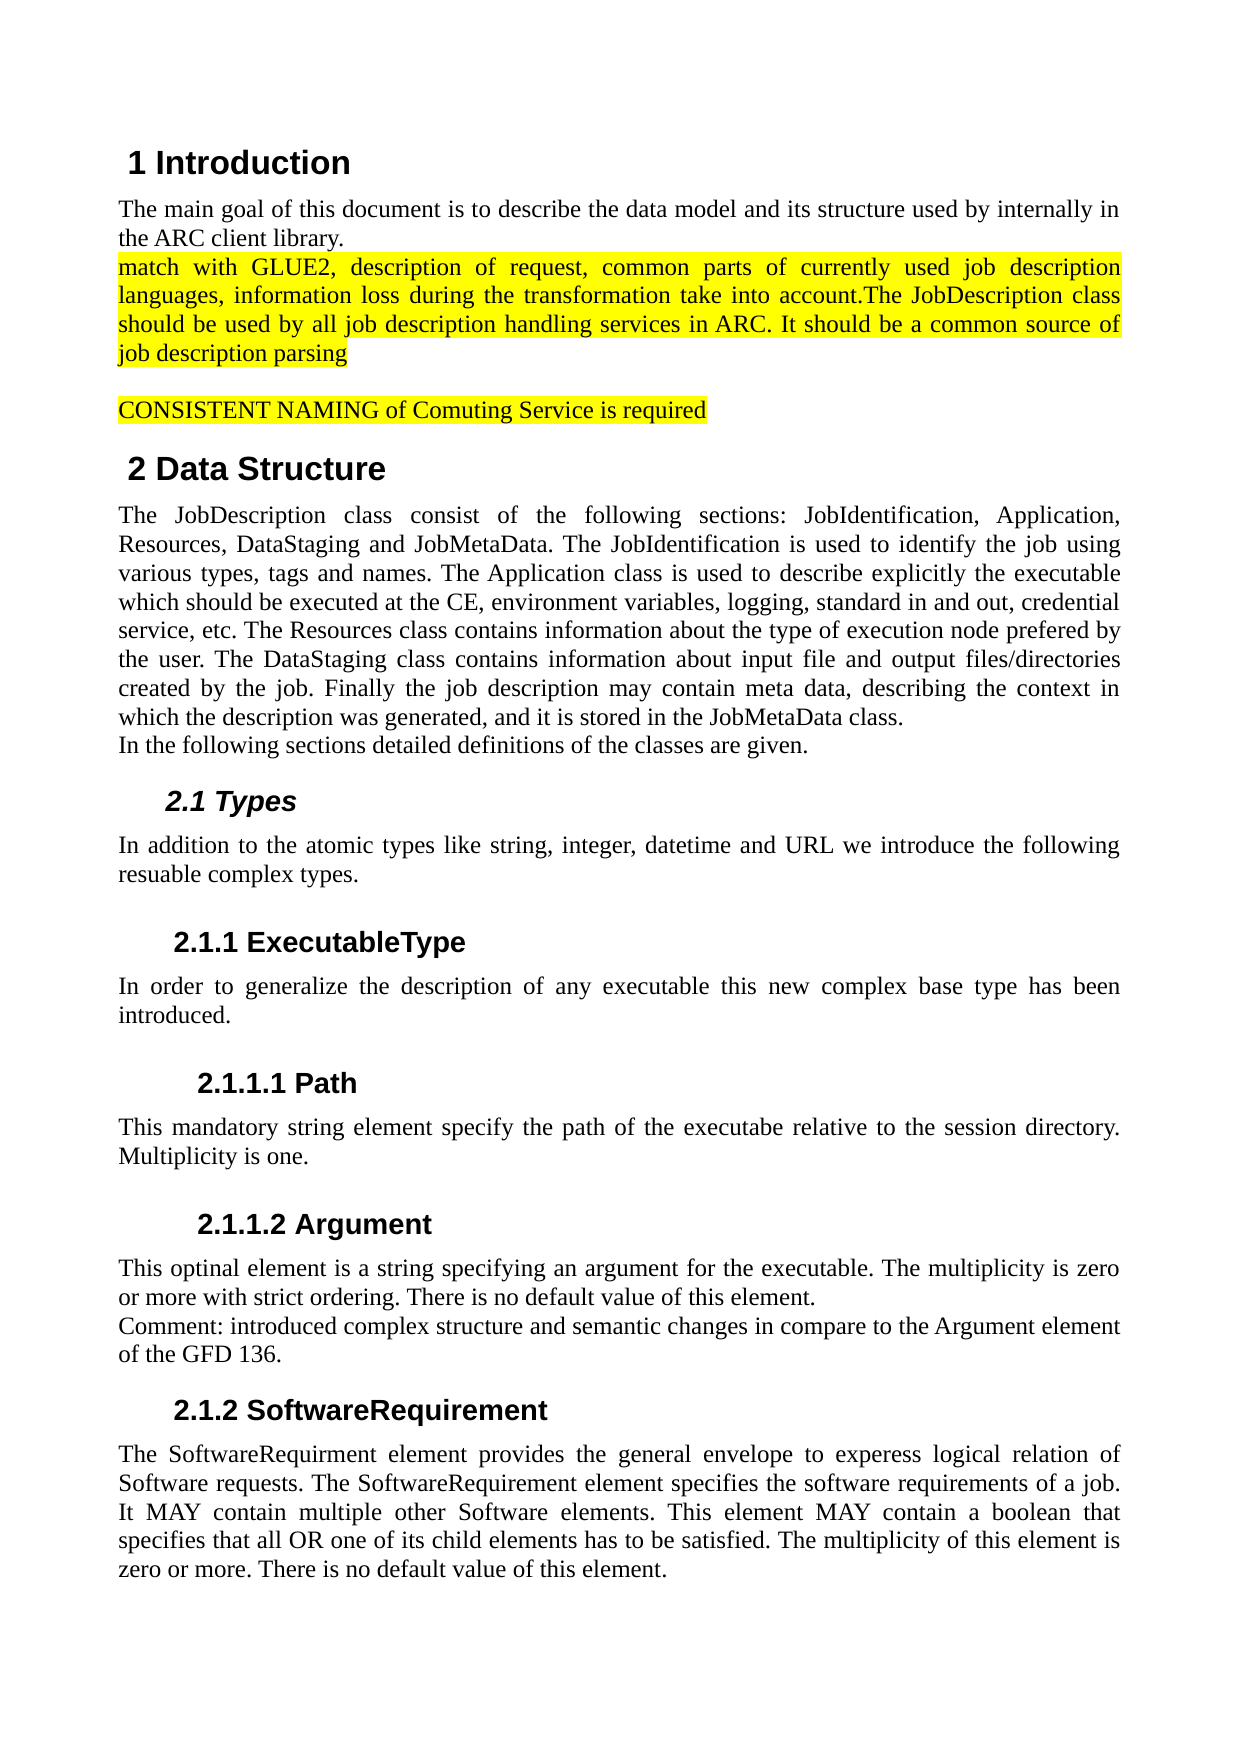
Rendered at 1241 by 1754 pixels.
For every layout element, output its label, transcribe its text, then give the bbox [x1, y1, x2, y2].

text CONSISTENT NAMING of Comuting Service is required [118, 396, 1122, 424]
text In order to generalize the description of any executable this new complex base type has been introduced. [118, 971, 1122, 1029]
text Comment: introduced complex structure and semantic changes in compare to the Argument element of the GFD 136. [118, 1311, 1122, 1368]
text The SoftwareRequirment element provides the general envelope to experess logical relation of Software requests. The SoftwareRequirement element specifies the software requirements of a job. It MAY contain multiple other Software elements. This element MAY contain a boolean that specifies that all OR one of its child elements has to be satisfied. The multiplicity of this element is zero or more. There is no default value of this element. [118, 1439, 1122, 1583]
text In addition to the atomic types like string, integer, datetime and URL we introduce the following resuable complex types. [118, 830, 1122, 888]
text The main goal of this document is to describe the data model and its structure used by internally in the ARC client library. [118, 194, 1122, 252]
subtitle Path [189, 1066, 1122, 1100]
text The JobDescription class consist of the following sections: JobIdentification, Application, Resources, DataStaging and JobMetaData. The JobIdentification is used to identify the job using various types, tags and names. The Application class is used to describe explicitly the executable which should be executed at the CE, environment variables, logging, standard in and out, credential service, etc. The Resources class contains information about the type of execution node prefered by the user. The DataStaging class contains information about input file and output files/directories created by the job. Finally the job description may contain meta data, describing the context in which the description was generated, and it is stored in the JobMetaData class. [118, 500, 1122, 730]
subtitle ExecutableType [165, 925, 1122, 959]
subtitle Argument [189, 1207, 1122, 1241]
text This optinal element is a string specifying an argument for the executable. The multiplicity is zero or more with strict ordering. There is no default value of this element. [118, 1253, 1122, 1311]
text In the following sections detailed definitions of the classes are given. [118, 730, 1122, 759]
subtitle SoftwareRequirement [165, 1393, 1122, 1427]
subtitle Data Structure [118, 449, 1122, 488]
subtitle Introduction [118, 143, 1122, 182]
text This mandatory string element specify the path of the executabe relative to the session directory. Multiplicity is one. [118, 1112, 1122, 1170]
subtitle 2.1 Types [142, 784, 1122, 818]
